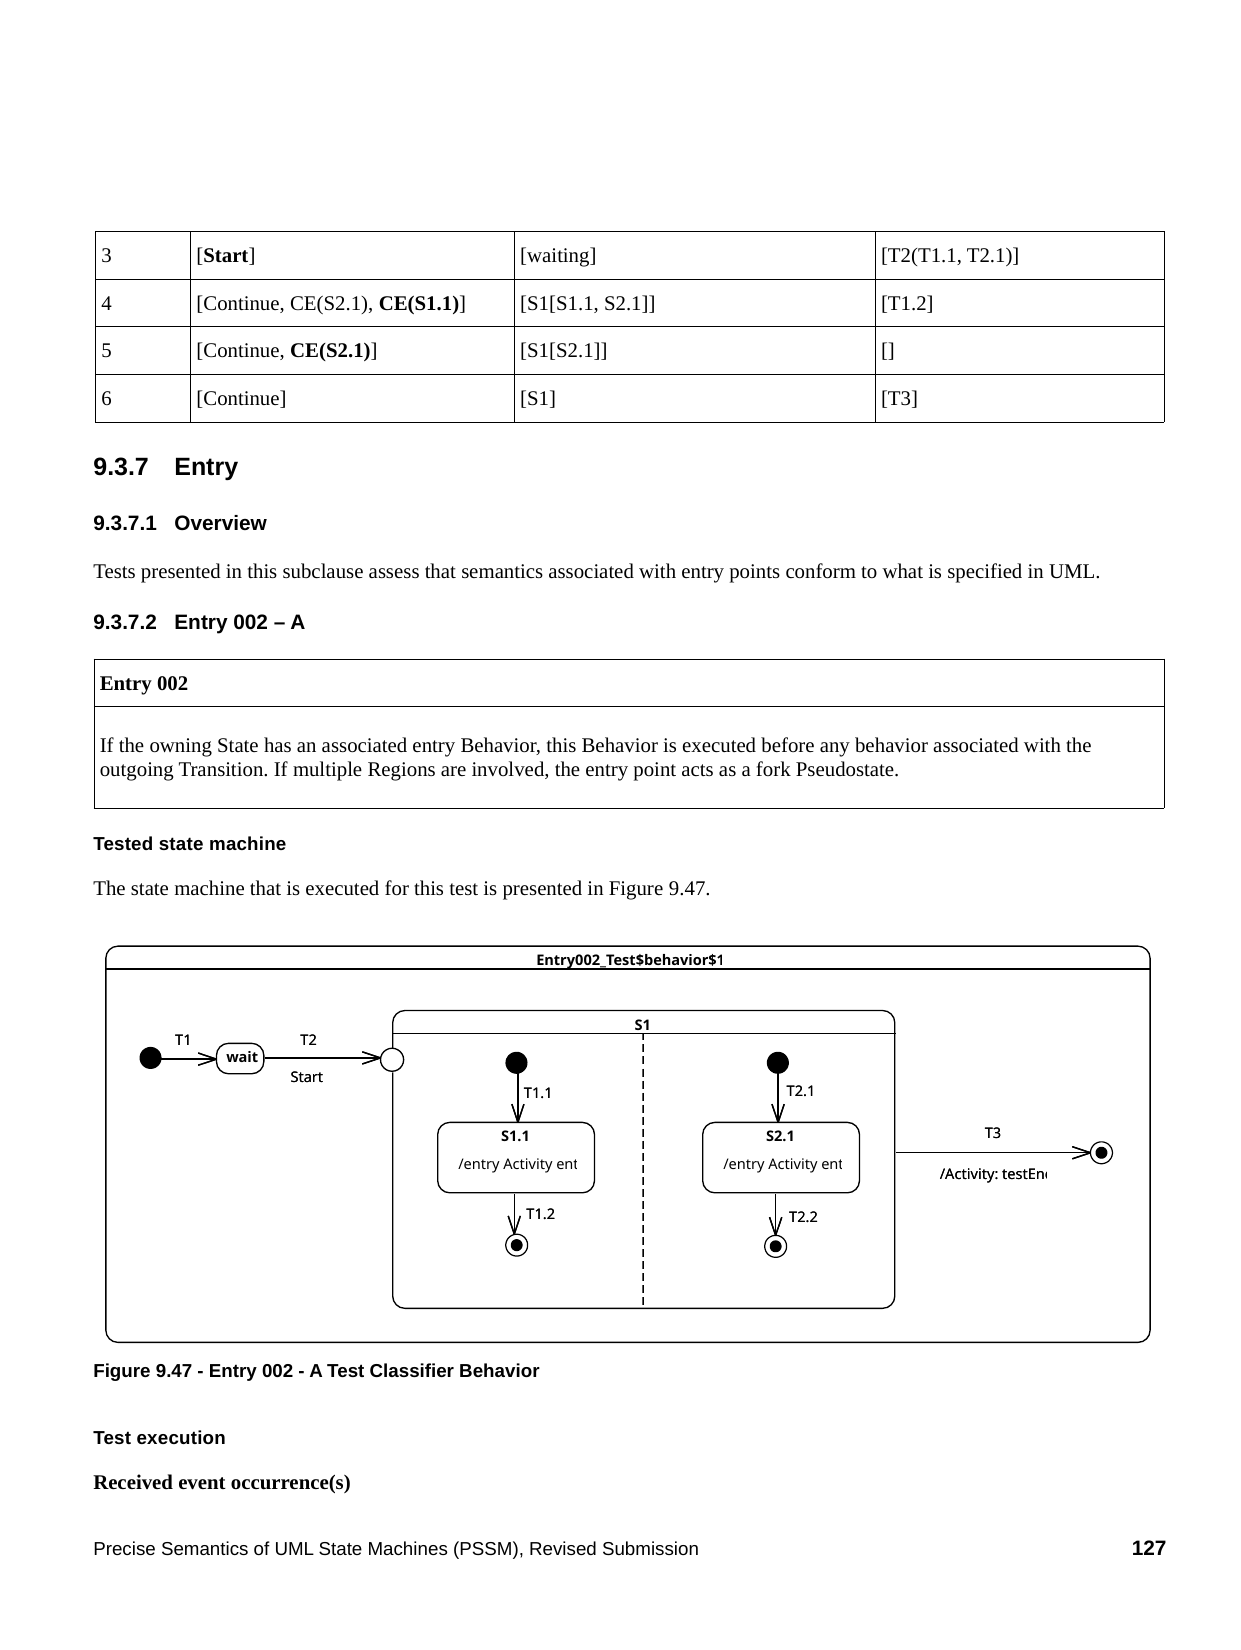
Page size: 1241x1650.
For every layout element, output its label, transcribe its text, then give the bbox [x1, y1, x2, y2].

table_cell [Continue, CE(S2.1)] [191, 327, 514, 374]
text Received event occurrence(s) [93, 1469, 1164, 1494]
table_cell [Continue, CE(S2.1), CE(S1.1)] [191, 280, 514, 326]
text Tests presented in this subclause assess that semantics associated with entry points conform to what is specified in UML. [93, 559, 1164, 583]
table_cell [S1] [515, 375, 875, 422]
table_cell 3 [96, 232, 190, 279]
table_cell [S1[S2.1]] [515, 327, 875, 374]
subtitle Overview [93, 509, 1164, 534]
table_cell [T1.2] [876, 280, 1164, 326]
text Figure 9.47 - Entry 002 - A Test Classifier Behavior [93, 933, 1164, 1381]
table_cell [T2(T1.1, T2.1)] [876, 232, 1164, 279]
table_cell [Continue] [191, 375, 514, 422]
table_cell 6 [96, 375, 190, 422]
subtitle Tested state machine [93, 833, 1164, 855]
subtitle Entry 002 – A [93, 608, 1164, 633]
table_cell 5 [96, 327, 190, 374]
table_cell [T3] [876, 375, 1164, 422]
table_cell [S1[S1.1, S2.1]] [515, 280, 875, 326]
text The state machine that is executed for this test is presented in Figure 9.47. [93, 876, 1164, 900]
table_header Entry 002 [95, 660, 1164, 706]
table_cell [] [876, 327, 1164, 374]
table_cell If the owning State has an associated entry Behavior, this Behavior is executed before any behavior associated with the outgoing Transition. If multiple Regions are involved, the entry point acts as a fork Pseudostate. [95, 707, 1164, 808]
table_cell [Start] [191, 232, 514, 279]
subtitle Test execution [93, 1427, 1164, 1448]
table_cell 4 [96, 280, 190, 326]
subtitle Entry [93, 451, 1164, 480]
table_cell [waiting] [515, 232, 875, 279]
